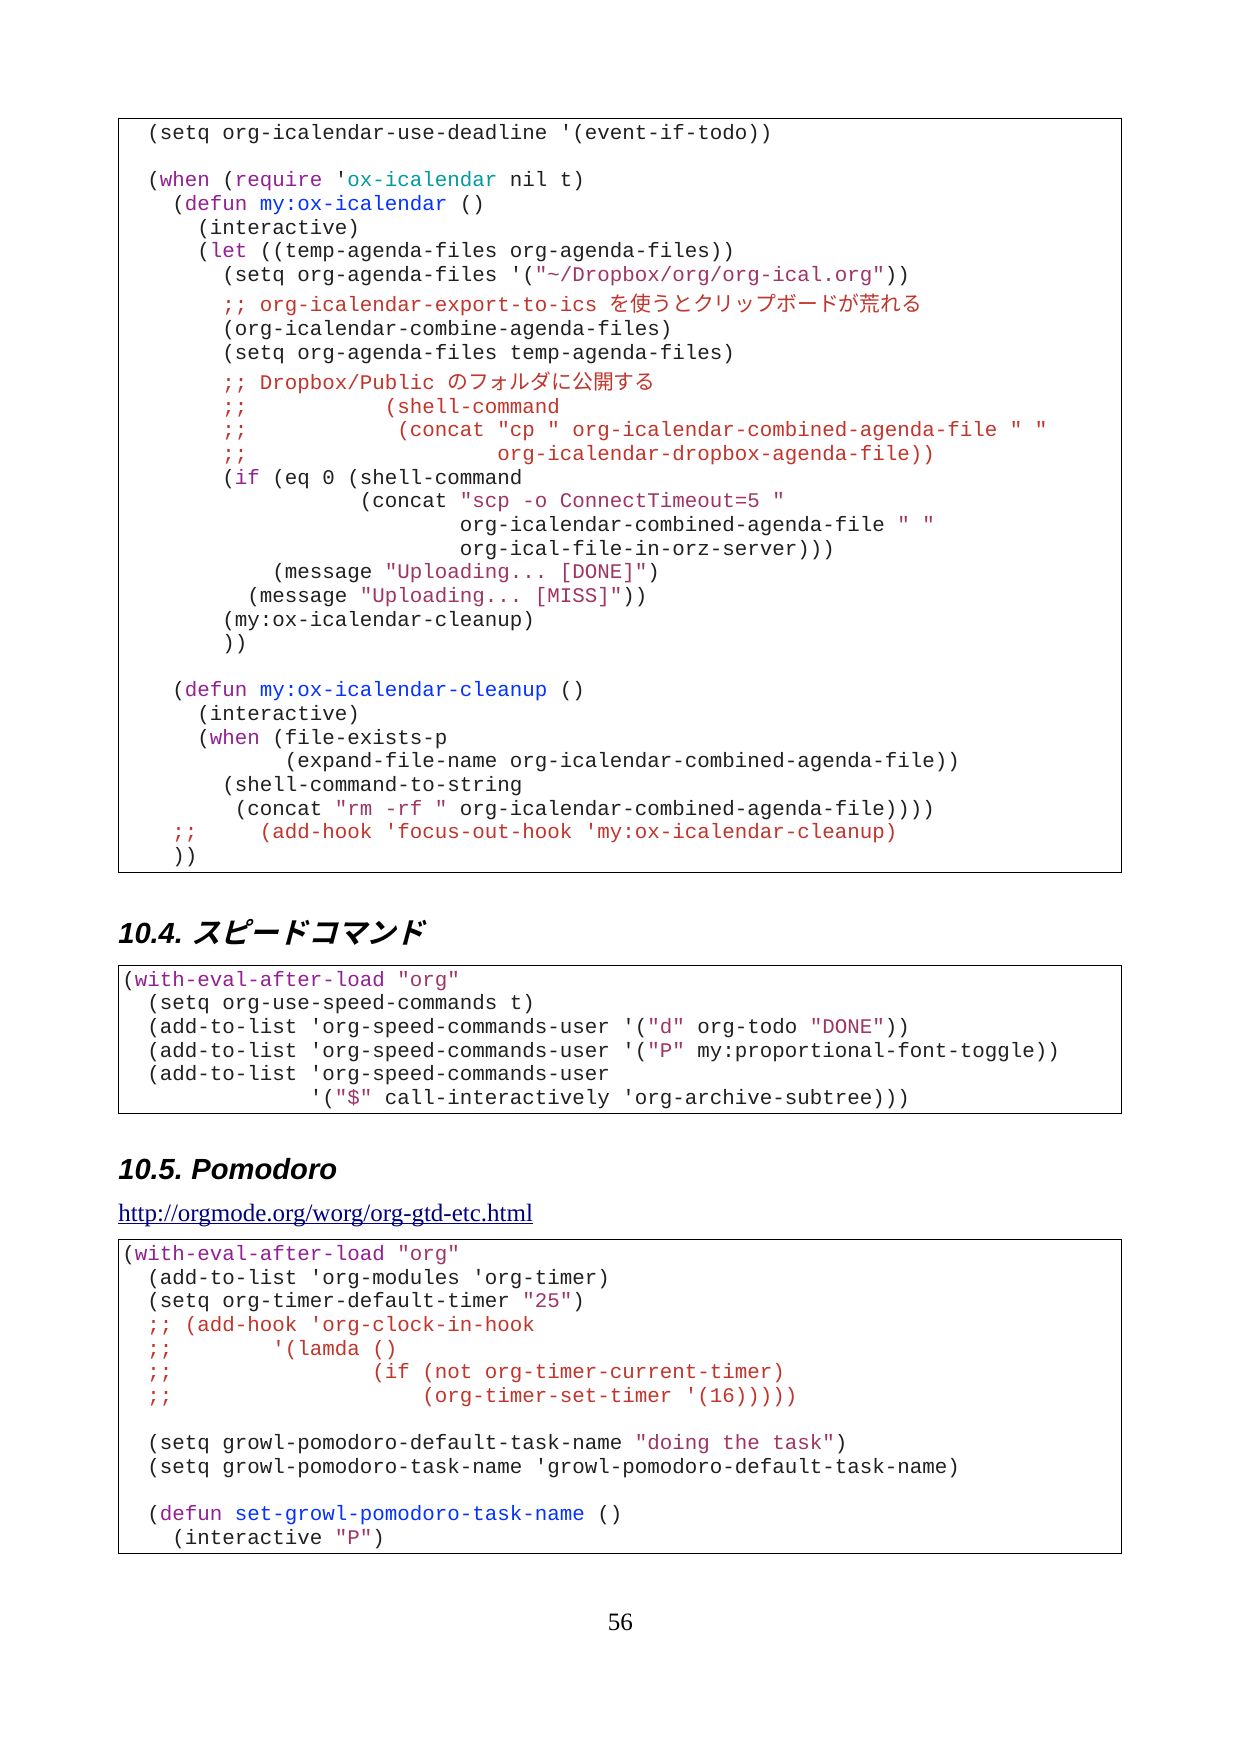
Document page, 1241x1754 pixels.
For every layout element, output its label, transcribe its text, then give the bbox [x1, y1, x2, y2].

text (defun set-growl-pomodoro-task-name () [119, 1499, 1121, 1523]
text (shell-command-to-string [119, 770, 1121, 794]
text (concat "scp -o ConnectTimeout=5 " [119, 486, 1121, 510]
text (setq org-agenda-files temp-agenda-files) [119, 338, 1121, 361]
text '("$" call-interactively 'org-archive-subtree))) [119, 1083, 1121, 1113]
text (org-icalendar-combine-agenda-files) [119, 314, 1121, 338]
subtitle スピードコマンド [118, 910, 1122, 952]
text (with-eval-after-load "org" [119, 1240, 1121, 1263]
text (setq org-icalendar-use-deadline '(event-if-todo)) [119, 119, 1121, 142]
text (setq org-timer-default-timer "25") [119, 1287, 1121, 1310]
text http://orgmode.org/worg/org-gtd-etc.html [118, 1198, 1122, 1227]
text (message "Uploading... [DONE]") [119, 557, 1121, 581]
text ;; (add-hook 'org-clock-in-hook [119, 1310, 1121, 1334]
text (add-to-list 'org-modules 'org-timer) [119, 1263, 1121, 1287]
text (if (eq 0 (shell-command [119, 463, 1121, 486]
text ;; (org-timer-set-timer '(16))))) [119, 1381, 1121, 1405]
text (concat "rm -rf " org-icalendar-combined-agenda-file)))) [119, 794, 1121, 817]
text (interactive "P") [119, 1523, 1121, 1553]
text ;; '(lamda () [119, 1334, 1121, 1357]
text ;; org-icalendar-dropbox-agenda-file)) [119, 439, 1121, 463]
text (defun my:ox-icalendar () [119, 189, 1121, 213]
text (message "Uploading... [MISS]")) [119, 581, 1121, 604]
text (interactive) [119, 699, 1121, 723]
subtitle Pomodoro [118, 1152, 1122, 1186]
text (expand-file-name org-icalendar-combined-agenda-file)) [119, 746, 1121, 770]
text ;; (add-hook 'focus-out-hook 'my:ox-icalendar-cleanup) [119, 817, 1121, 841]
text (setq org-use-speed-commands t) [119, 988, 1121, 1012]
text (let ((temp-agenda-files org-agenda-files)) [119, 236, 1121, 260]
text (when (file-exists-p [119, 723, 1121, 746]
text ;; (concat "cp " org-icalendar-combined-agenda-file " " [119, 415, 1121, 439]
text )) [119, 628, 1121, 652]
text (setq org-agenda-files '("~/Dropbox/org/org-ical.org")) [119, 260, 1121, 284]
text ;; Dropbox/Public のフォルダに公開する [119, 361, 1121, 392]
text (setq growl-pomodoro-default-task-name "doing the task") [119, 1428, 1121, 1452]
text (my:ox-icalendar-cleanup) [119, 604, 1121, 628]
text (with-eval-after-load "org" [119, 966, 1121, 988]
text (add-to-list 'org-speed-commands-user [119, 1059, 1121, 1083]
text ;; (if (not org-timer-current-timer) [119, 1357, 1121, 1381]
text (add-to-list 'org-speed-commands-user '("d" org-todo "DONE")) [119, 1012, 1121, 1036]
text )) [119, 841, 1121, 872]
text (defun my:ox-icalendar-cleanup () [119, 676, 1121, 699]
text (add-to-list 'org-speed-commands-user '("P" my:proportional-font-toggle)) [119, 1036, 1121, 1059]
text ;; org-icalendar-export-to-ics を使うとクリップボードが荒れる [119, 284, 1121, 314]
text (setq growl-pomodoro-task-name 'growl-pomodoro-default-task-name) [119, 1452, 1121, 1476]
text (when (require 'ox-icalendar nil t) [119, 165, 1121, 189]
text (interactive) [119, 213, 1121, 236]
text org-ical-file-in-orz-server))) [119, 534, 1121, 557]
text org-icalendar-combined-agenda-file " " [119, 510, 1121, 534]
text ;; (shell-command [119, 392, 1121, 415]
